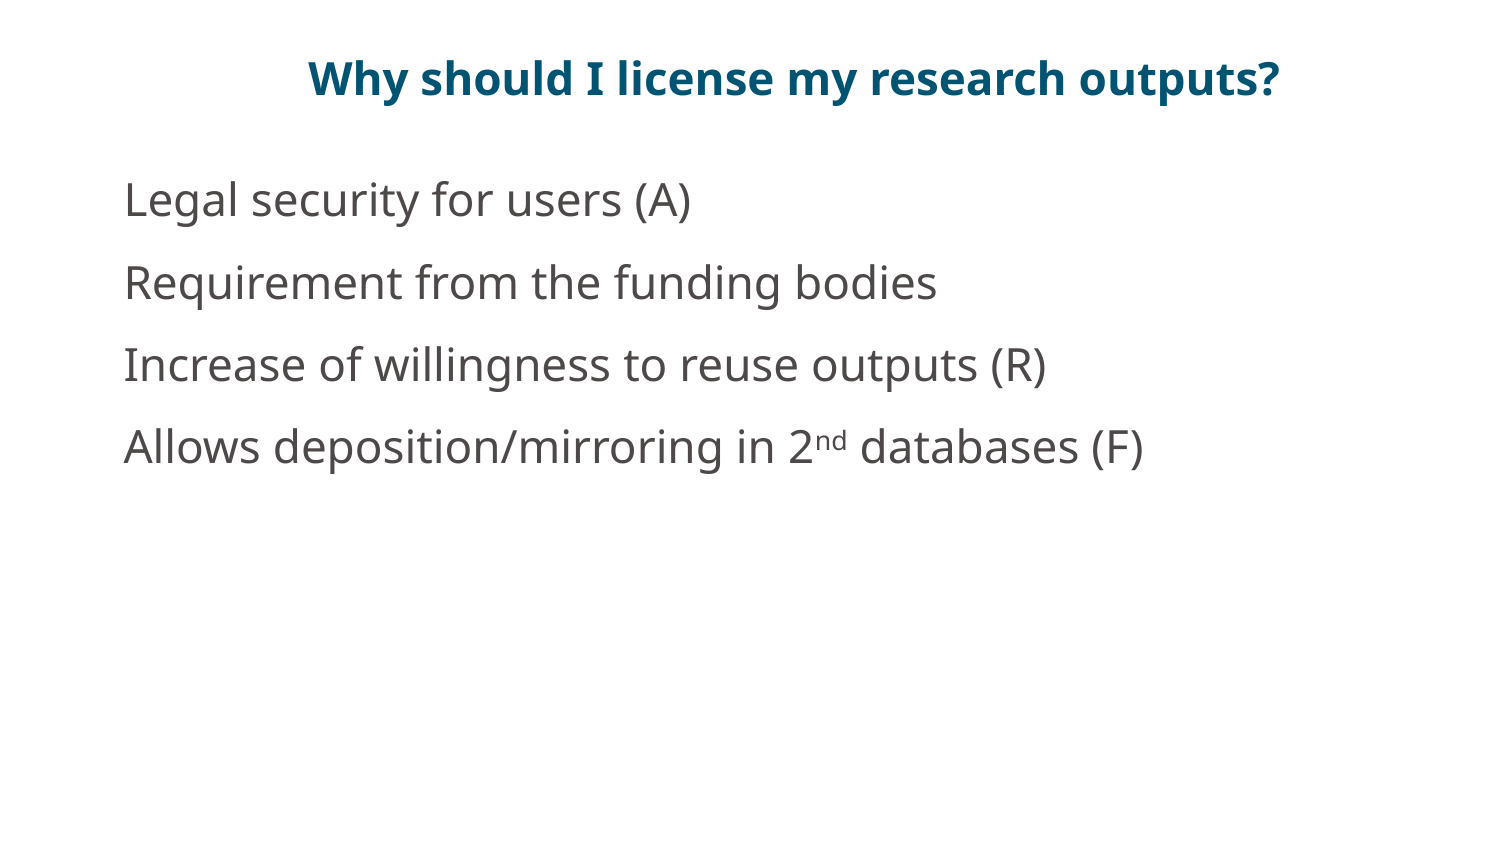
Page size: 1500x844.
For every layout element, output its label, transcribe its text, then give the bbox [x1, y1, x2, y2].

text_box Legal security for users (A) Requirement from the funding bodies Increase of willingness to reuse outputs (R) Allows deposition/mirroring in 2nd databases (F) [112, 137, 1415, 375]
text_box Why should I license my research outputs? [170, 44, 1419, 159]
